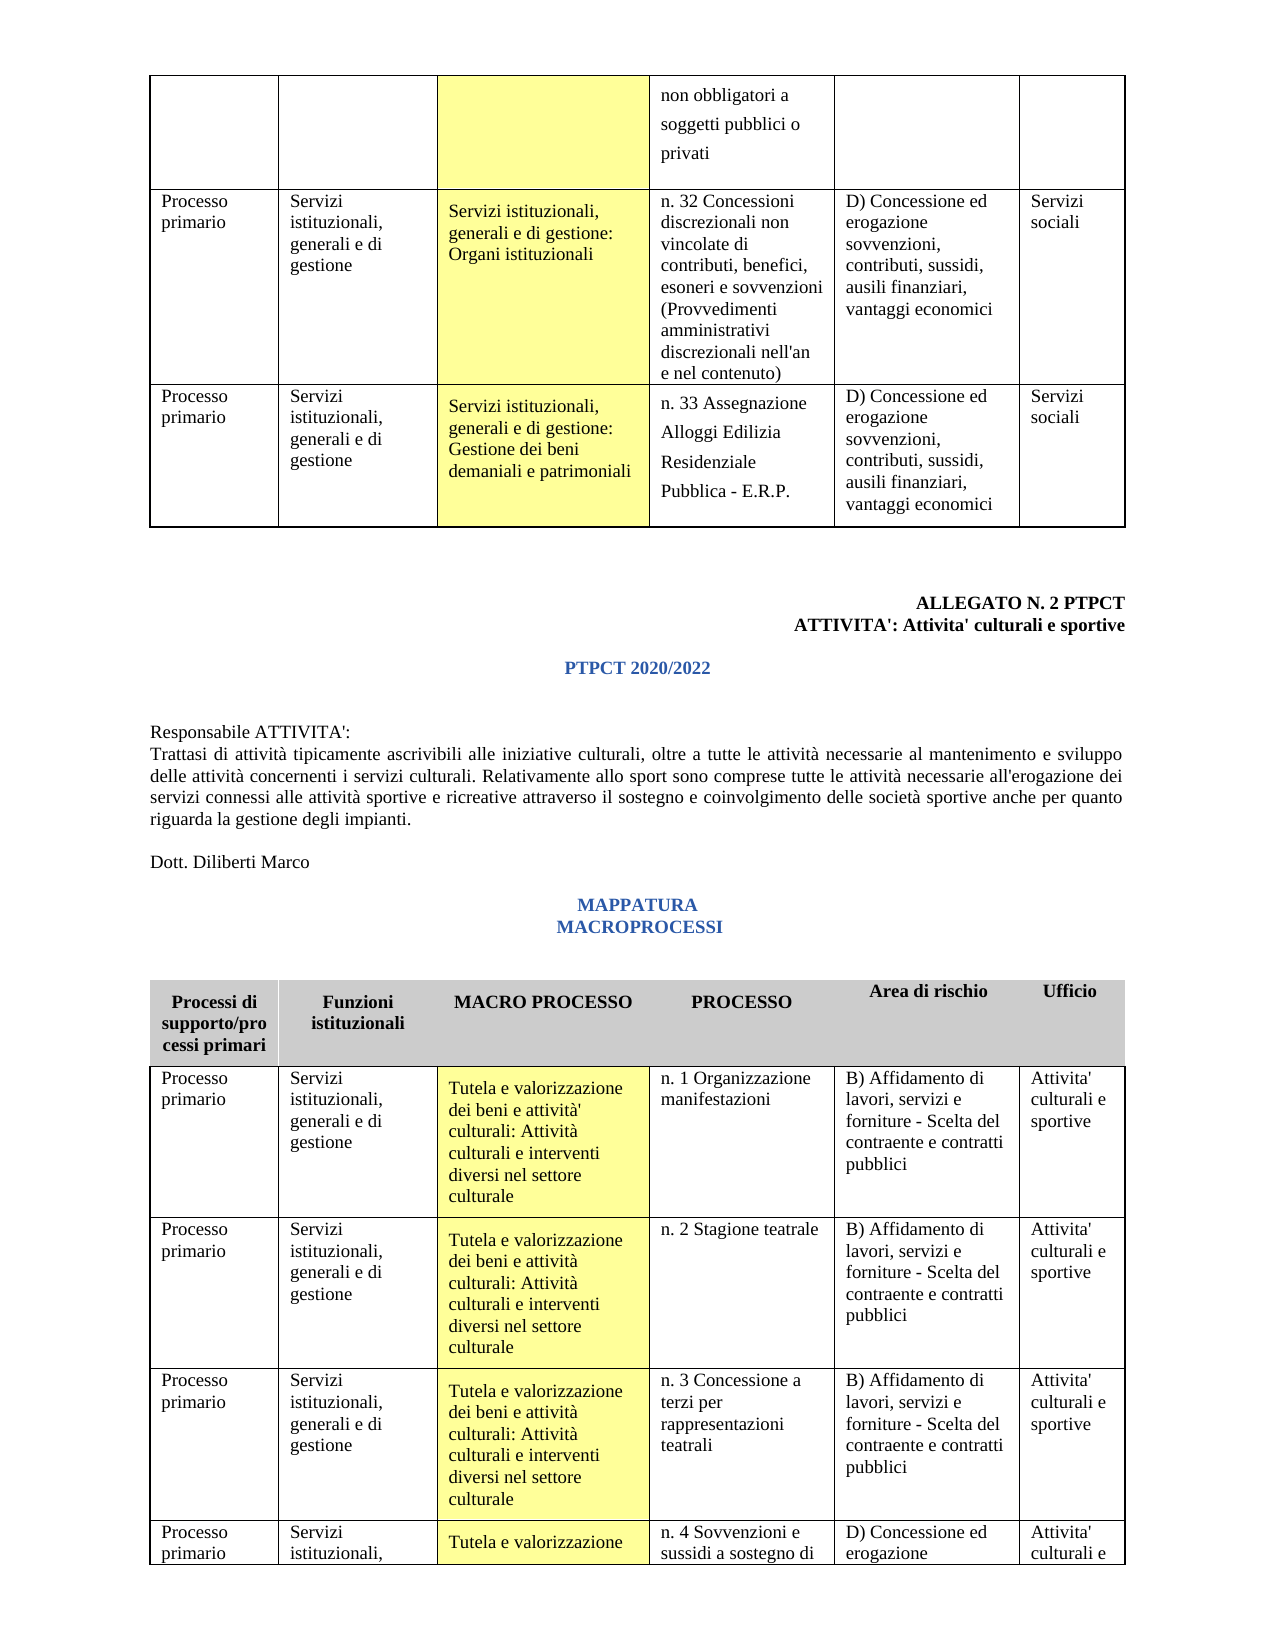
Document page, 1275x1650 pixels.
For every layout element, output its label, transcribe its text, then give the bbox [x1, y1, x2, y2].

table_cell Attivita' culturali e sportive [1020, 1369, 1124, 1519]
table_cell n. 3 Concessione a terzi per rappresentazioni teatrali [650, 1369, 834, 1519]
table_cell B) Affidamento di lavori, servizi e forniture - Scelta del contraente e contratti pubblici [835, 1218, 1019, 1368]
table_header MACRO PROCESSO [437, 980, 649, 1066]
table_cell Processo primario [151, 190, 278, 384]
table_cell Servizi sociali [1020, 385, 1124, 526]
table_cell Servizi istituzionali, generali e di gestione [279, 1218, 437, 1368]
table_cell Servizi istituzionali, [279, 1521, 437, 1564]
table_cell Servizi istituzionali, generali e di gestione: Gestione dei beni demaniali e patrimoniali [438, 385, 649, 526]
table_cell [151, 76, 278, 188]
text ATTIVITA': Attivita' culturali e sportive [150, 614, 1125, 635]
table_cell Servizi istituzionali, generali e di gestione: Organi istituzionali [438, 190, 649, 384]
text ALLEGATO N. 2 PTPCT [150, 592, 1125, 614]
table_cell Processo primario [151, 385, 278, 526]
table_header Funzioni istituzionali [279, 980, 437, 1066]
table_cell [1020, 76, 1124, 188]
text Responsabile ATTIVITA': [150, 721, 1125, 743]
text Dott. Diliberti Marco [150, 851, 1125, 872]
table_cell Tutela e valorizzazione dei beni e attività' culturali: Attività culturali e interventi diversi nel settore culturale [438, 1067, 649, 1217]
table_cell Servizi sociali [1020, 190, 1124, 384]
table_header PROCESSO [649, 980, 834, 1066]
table_cell n. 32 Concessioni discrezionali non vincolate di contributi, benefici, esoneri e sovvenzioni (Provvedimenti amministrativi discrezionali nell'an e nel contenuto) [650, 190, 834, 384]
table_cell n. 1 Organizzazione manifestazioni [650, 1067, 834, 1217]
table_cell Servizi istituzionali, generali e di gestione [279, 190, 437, 384]
table_cell Processo primario [151, 1067, 278, 1217]
table_cell D) Concessione ed erogazione sovvenzioni, contributi, sussidi, ausili finanziari, vantaggi economici [835, 385, 1019, 526]
table_cell n. 33 Assegnazione Alloggi Edilizia Residenziale Pubblica - E.R.P. [650, 385, 834, 526]
table_header Processi di supporto/processi primari [150, 980, 278, 1066]
table_cell n. 4 Sovvenzioni e sussidi a sostegno di [650, 1521, 834, 1564]
table_cell Processo primario [151, 1521, 278, 1564]
table_header Area di rischio [834, 980, 1019, 1066]
table_header Ufficio [1019, 980, 1125, 1066]
table_cell Tutela e valorizzazione dei beni e attività culturali: Attività culturali e interventi diversi nel settore culturale [438, 1369, 649, 1519]
table_cell Attivita' culturali e [1020, 1521, 1124, 1564]
table_cell Attivita' culturali e sportive [1020, 1218, 1124, 1368]
table_cell Servizi istituzionali, generali e di gestione [279, 1067, 437, 1217]
table_cell non obbligatori a soggetti pubblici o privati [650, 76, 834, 188]
text MACROPROCESSI [150, 916, 1125, 937]
text PTPCT 2020/2022 [150, 657, 1125, 678]
table_cell B) Affidamento di lavori, servizi e forniture - Scelta del contraente e contratti pubblici [835, 1369, 1019, 1519]
table_cell Attivita' culturali e sportive [1020, 1067, 1124, 1217]
table_cell [438, 76, 649, 188]
table_cell D) Concessione ed erogazione sovvenzioni, contributi, sussidi, ausili finanziari, vantaggi economici [835, 190, 1019, 384]
text Trattasi di attività tipicamente ascrivibili alle iniziative culturali, oltre a tutte le attività necessarie al mantenimento e sviluppo delle attività concernenti i servizi culturali. Relativamente allo sport sono comprese tutte le attività necessarie all'erogazione dei servizi connessi alle attività sportive e ricreative attraverso il sostegno e coinvolgimento delle società sportive anche per quanto riguarda la gestione degli impianti. [150, 743, 1125, 829]
table_cell D) Concessione ed erogazione [835, 1521, 1019, 1564]
table_cell B) Affidamento di lavori, servizi e forniture - Scelta del contraente e contratti pubblici [835, 1067, 1019, 1217]
table_cell Processo primario [151, 1369, 278, 1519]
table_cell [835, 76, 1019, 188]
text MAPPATURA [150, 894, 1125, 916]
table_cell n. 2 Stagione teatrale [650, 1218, 834, 1368]
table_cell [279, 76, 437, 188]
table_cell Servizi istituzionali, generali e di gestione [279, 385, 437, 526]
table_cell Tutela e valorizzazione dei beni e attività culturali: Attività culturali e interventi diversi nel settore culturale [438, 1218, 649, 1368]
table_cell Servizi istituzionali, generali e di gestione [279, 1369, 437, 1519]
table_cell Tutela e valorizzazione [438, 1521, 649, 1564]
table_cell Processo primario [151, 1218, 278, 1368]
